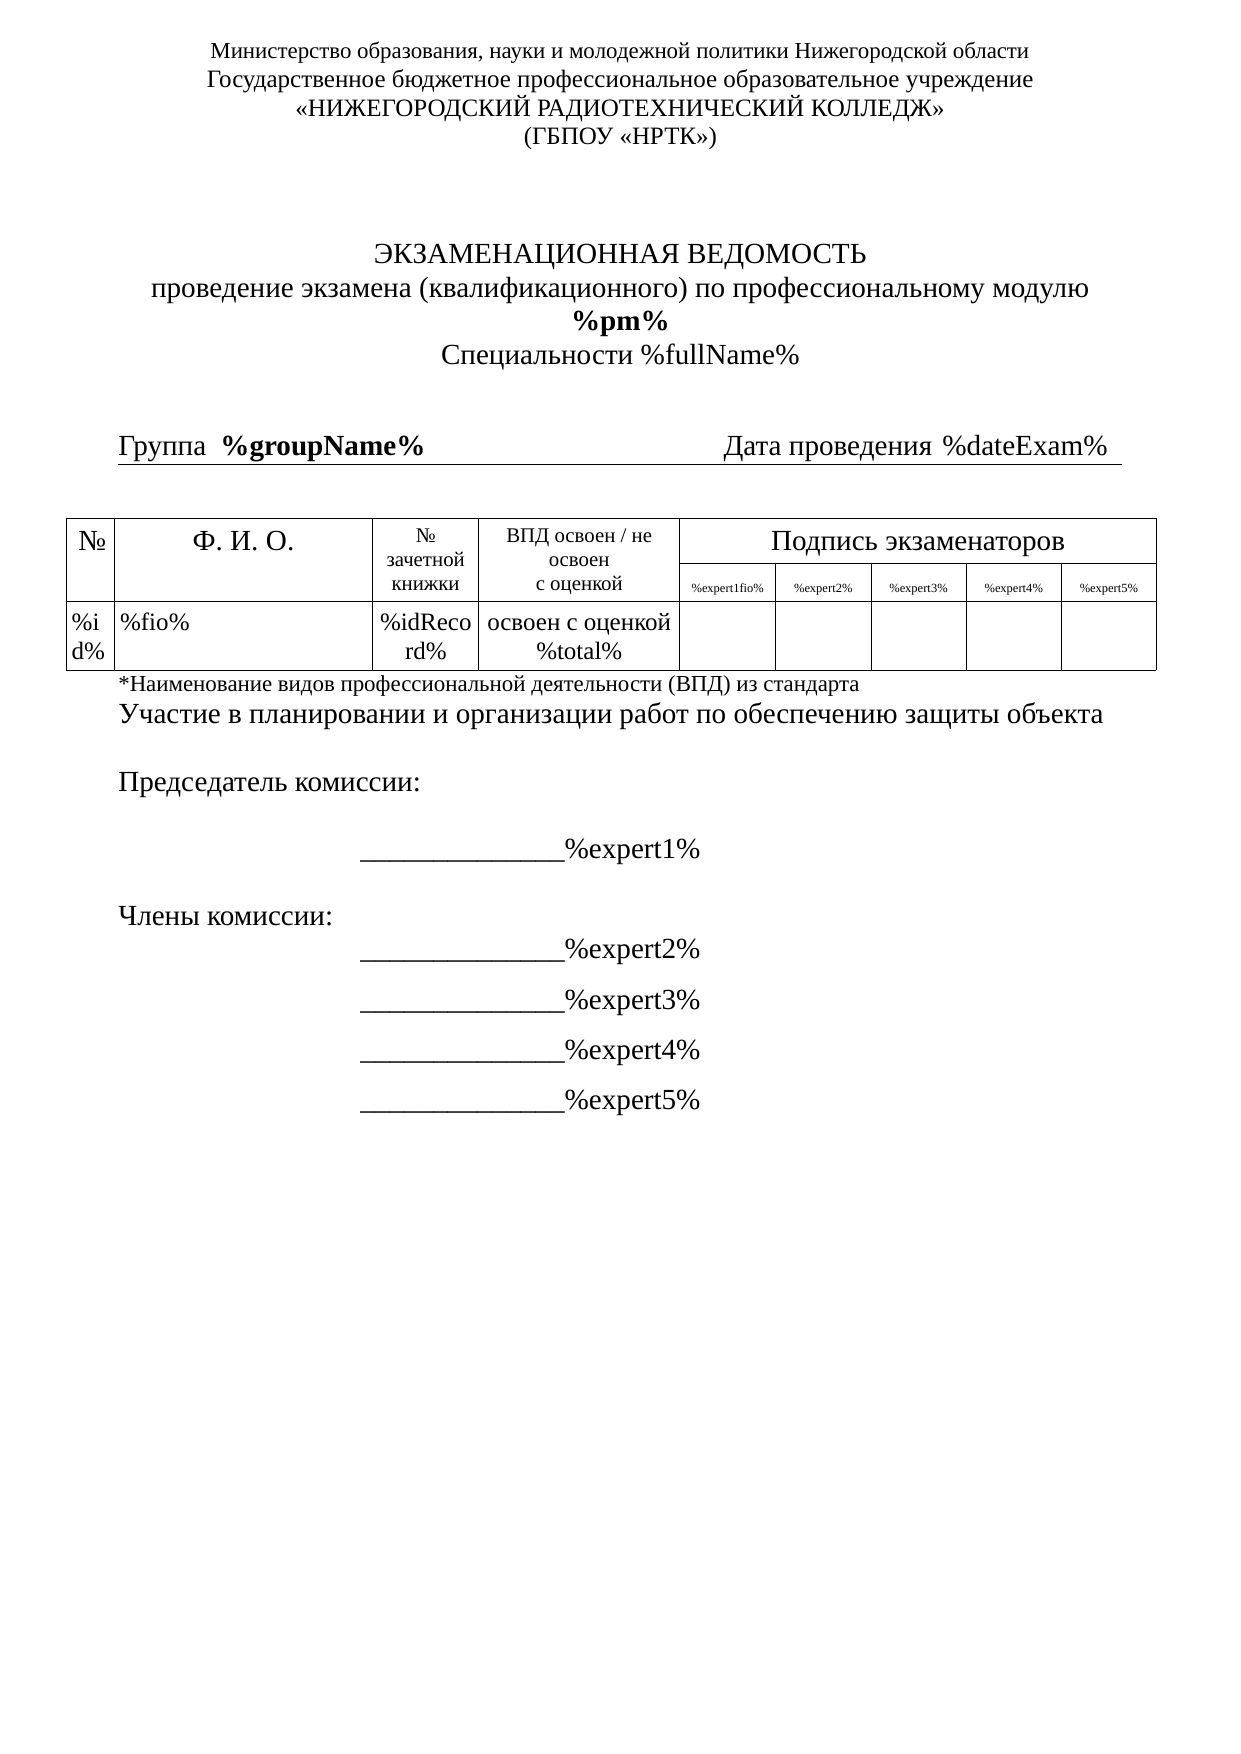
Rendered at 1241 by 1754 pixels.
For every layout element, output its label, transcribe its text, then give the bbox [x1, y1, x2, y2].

text «НИЖЕГОРОДСКИЙ РАДИОТЕХНИЧЕСКИЙ КОЛЛЕДЖ» [118, 93, 1122, 121]
table_cell [872, 602, 966, 670]
table_cell %fio% [115, 602, 372, 670]
text ______________%expert4% [360, 1032, 1122, 1066]
table_cell %expert5% [1062, 564, 1156, 601]
text Члены комиссии: [118, 898, 1122, 931]
text ______________%expert5% [360, 1082, 1122, 1116]
text ______________%expert3% [360, 982, 1122, 1015]
table_cell [967, 602, 1061, 670]
table_header ВПД освоен / не освоен c оценкой [479, 519, 679, 601]
table_header № [67, 519, 114, 601]
table_cell %expert1fio% [680, 564, 775, 601]
table_cell [776, 602, 871, 670]
text ЭКЗАМЕНАЦИОННАЯ ВЕДОМОСТЬ [118, 236, 1122, 270]
table_cell %idRecord% [373, 602, 478, 670]
text Специальности %fullName% [118, 337, 1122, 371]
table_cell освоен с оценкой %total% [479, 602, 679, 670]
subtitle Участие в планировании и организации работ по обеспечению защиты объекта [118, 697, 1122, 730]
text Министерство образования, науки и молодежной политики Нижегородской области [118, 37, 1122, 64]
table_cell %id% [67, 602, 114, 670]
table_cell [680, 602, 775, 670]
text проведение экзамена (квалификационного) по профессиональному модулю [118, 270, 1122, 303]
table_header № зачетной книжки [373, 519, 478, 601]
table_cell [1062, 602, 1156, 670]
table_cell %expert4% [967, 564, 1061, 601]
text ______________%expert1% [360, 831, 1122, 864]
table_cell %expert2% [776, 564, 871, 601]
text Председатель комиссии: [118, 764, 1122, 797]
text *Наименование видов профессиональной деятельности (ВПД) из стандарта [118, 671, 1122, 697]
subtitle %pm% [118, 303, 1122, 337]
text Группа %groupName% Дата проведения %dateExam% [118, 428, 1122, 464]
text (ГБПОУ «НРТК») [118, 121, 1122, 150]
text ______________%expert2% [360, 931, 1122, 965]
table_cell %expert3% [872, 564, 966, 601]
table_header Ф. И. О. [115, 519, 372, 601]
text Государственное бюджетное профессиональное образовательное учреждение [118, 64, 1122, 93]
table_header Подпись экзаменаторов [680, 519, 1156, 562]
